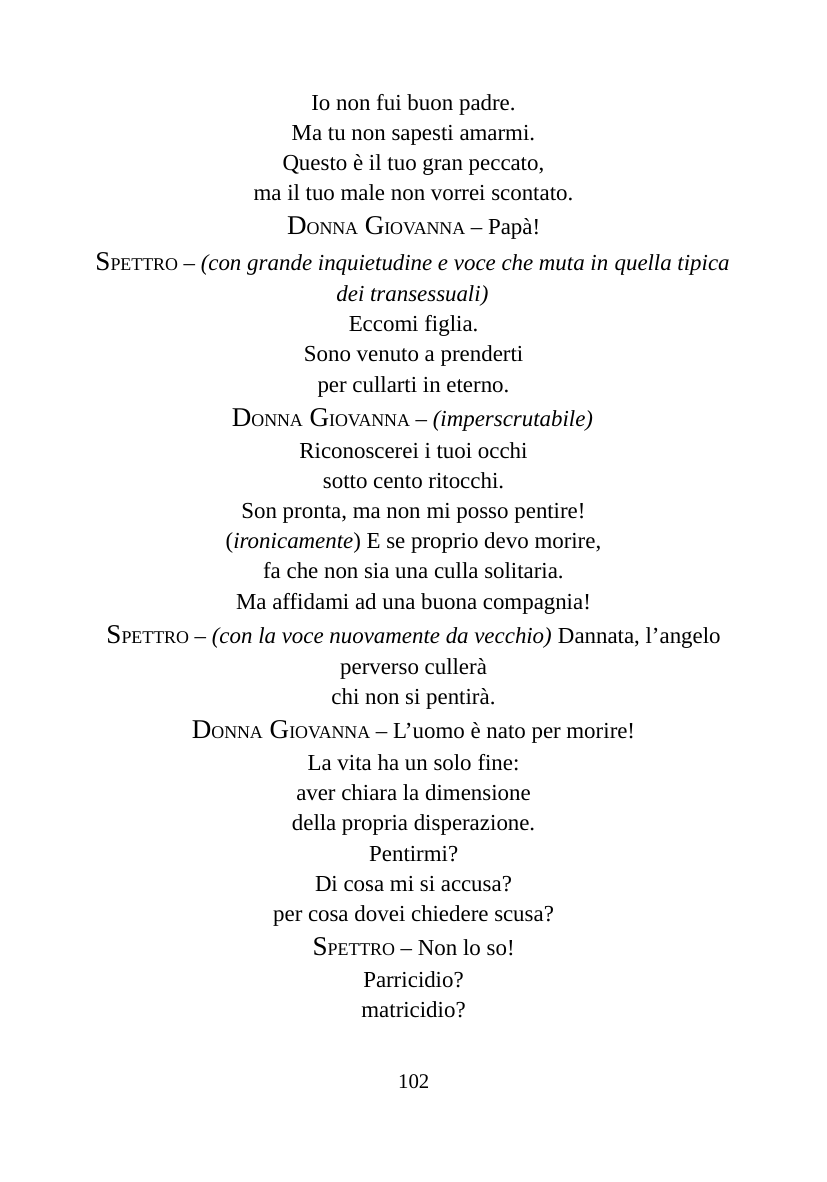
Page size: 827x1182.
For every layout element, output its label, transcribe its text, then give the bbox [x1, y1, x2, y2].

text chi non si pentirà. [88, 683, 738, 709]
text Eccomi figlia. [88, 310, 738, 337]
text Spettro – (con grande inquietudine e voce che muta in quella tipica dei transessuali) [88, 245, 738, 306]
text Io non fui buon padre. [88, 88, 738, 115]
text Pentirmi? [88, 840, 738, 866]
text Ma tu non sapesti amarmi. [88, 119, 738, 145]
text Riconoscerei i tuoi occhi [88, 437, 738, 463]
text per cosa dovei chiedere scusa? [88, 900, 738, 926]
text Donna Giovanna – Papà! [88, 209, 738, 241]
text matricidio? [88, 996, 738, 1023]
text della propria disperazione. [88, 809, 738, 836]
text Questo è il tuo gran peccato, [88, 149, 738, 175]
text per cullarti in eterno. [88, 371, 738, 397]
text Parricidio? [88, 966, 738, 992]
text Son pronta, ma non mi posso pentire! [88, 497, 738, 523]
text aver chiara la dimensione [88, 779, 738, 806]
text La vita ha un solo fine: [88, 749, 738, 775]
text Donna Giovanna – L’uomo è nato per morire! [88, 713, 738, 744]
text Spettro – (con la voce nuovamente da vecchio) Dannata, l’angelo perverso cullerà [88, 618, 738, 679]
text Di cosa mi si accusa? [88, 870, 738, 896]
text fa che non sia una culla solitaria. [88, 557, 738, 584]
text ma il tuo male non vorrei scontato. [88, 179, 738, 206]
text sotto cento ritocchi. [88, 467, 738, 493]
text Ma affidami ad una buona compagnia! [88, 588, 738, 614]
text Donna Giovanna – (imperscrutabile) [88, 401, 738, 432]
text Spettro – Non lo so! [88, 930, 738, 961]
text Sono venuto a prenderti [88, 341, 738, 367]
text (ironicamente) E se proprio devo morire, [88, 527, 738, 554]
